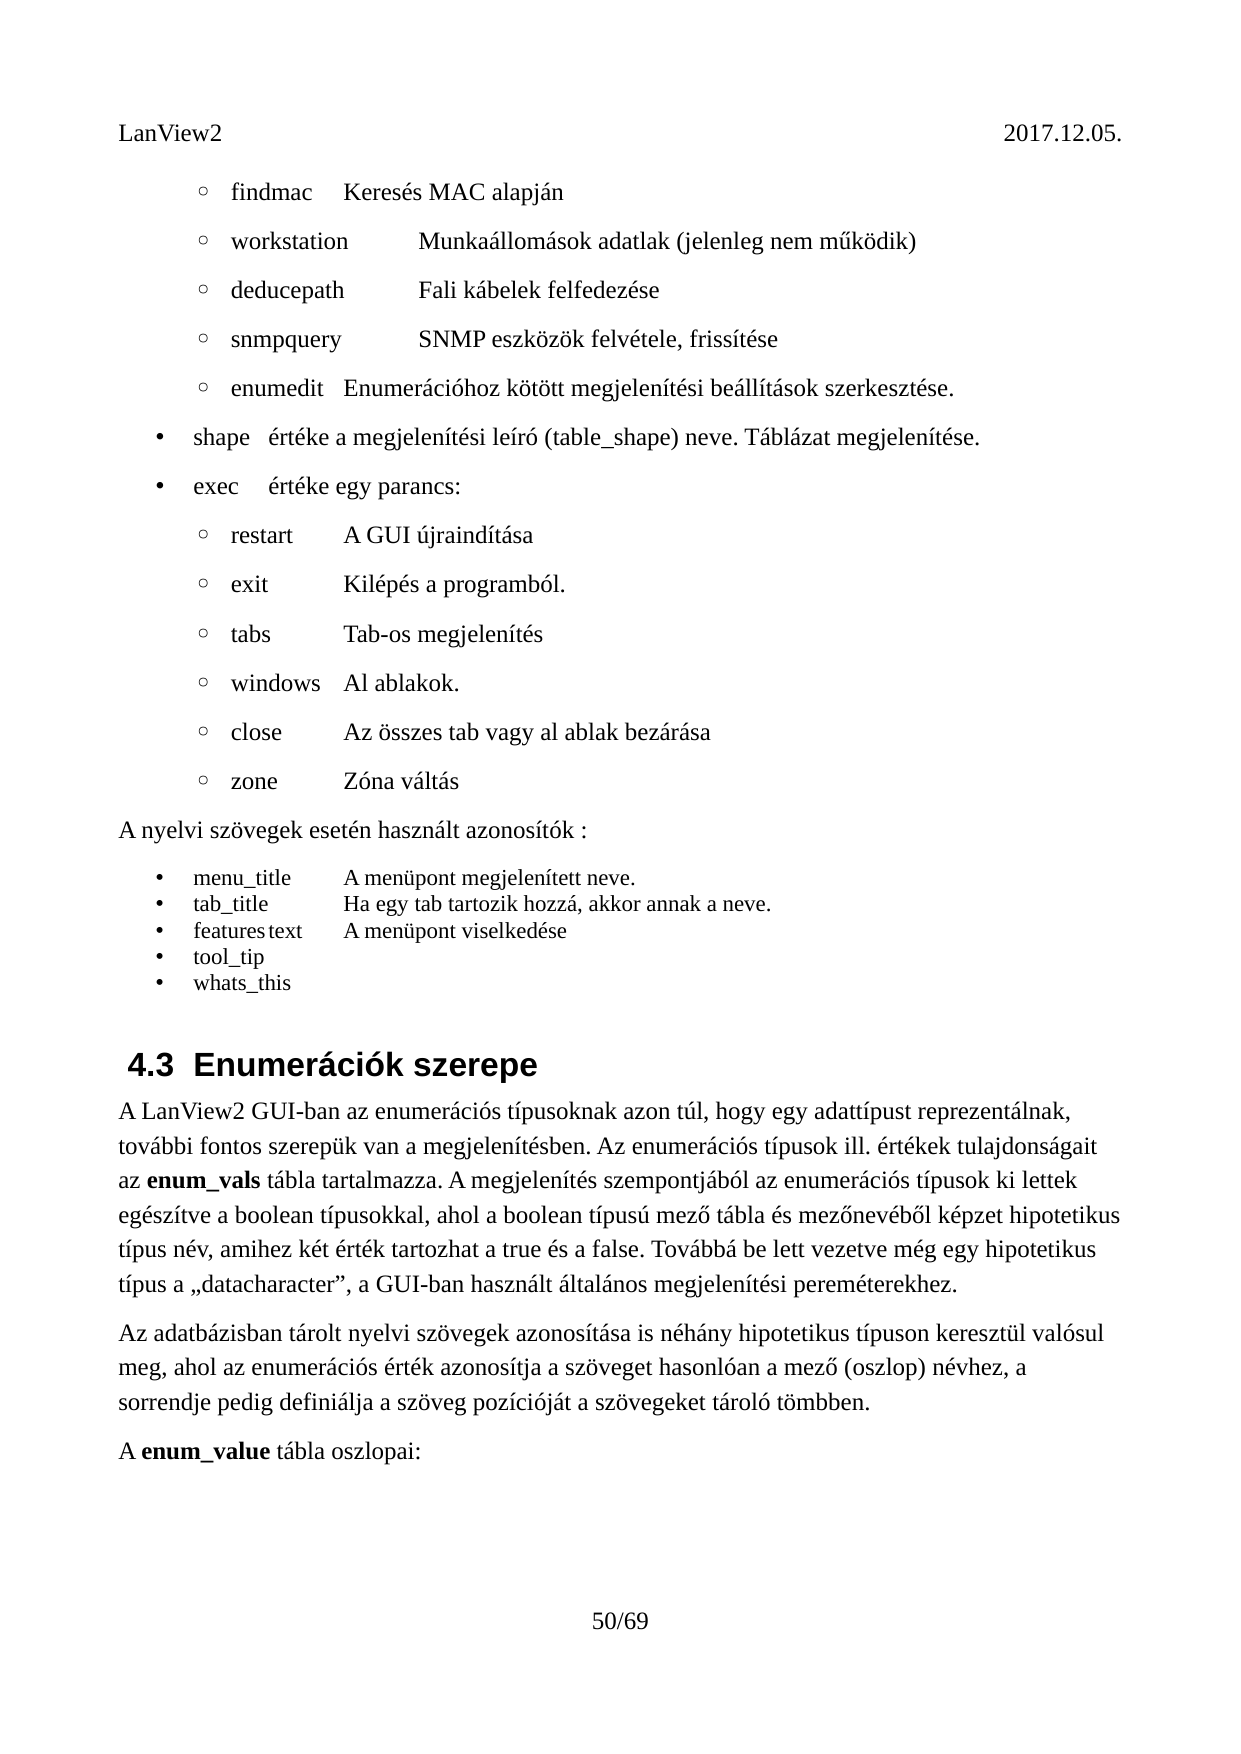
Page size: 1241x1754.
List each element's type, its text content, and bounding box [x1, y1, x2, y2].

list workstation Munkaállomások adatlak (jelenleg nem működik) [193, 226, 1122, 255]
list exit Kilépés a programból. [193, 569, 1122, 598]
subtitle Enumerációk szerepe [118, 1045, 1122, 1084]
list findmac Keresés MAC alapján [193, 177, 1122, 206]
text Az adatbázisban tárolt nyelvi szövegek azonosítása is néhány hipotetikus típuson keresztül valósul meg, ahol az enumerációs érték azonosítja a szöveget hasonlóan a mező (oszlop) névhez, a sorrendje pedig definiálja a szöveg pozícióját a szövegeket tároló tömbben. [118, 1318, 1122, 1416]
text A LanView2 GUI-ban az enumerációs típusoknak azon túl, hogy egy adattípust reprezentálnak, további fontos szerepük van a megjelenítésben. Az enumerációs típusok ill. értékek tulajdonságait az enum_vals tábla tartalmazza. A megjelenítés szempontjából az enumerációs típusok ki lettek egészítve a boolean típusokkal, ahol a boolean típusú mező tábla és mezőnevéből képzet hipotetikus típus név, amihez két érték tartozhat a true és a false. Továbbá be lett vezetve még egy hipotetikus típus a „datacharacter”, a GUI-ban használt általános megjelenítési pereméterekhez. [118, 1096, 1122, 1298]
list exec értéke egy parancs: [156, 471, 1122, 500]
list windows Al ablakok. [193, 668, 1122, 696]
list zone Zóna váltás [193, 766, 1122, 794]
list tabs Tab-os megjelenítés [193, 619, 1122, 647]
list close Az összes tab vagy al ablak bezárása [193, 717, 1122, 746]
list features text A menüpont viselkedése [156, 917, 1122, 943]
list shape értéke a megjelenítési leíró (table_shape) neve. Táblázat megjelenítése. [156, 422, 1122, 451]
list tab_title Ha egy tab tartozik hozzá, akkor annak a neve. [156, 890, 1122, 917]
text A nyelvi szövegek esetén használt azonosítók : [118, 815, 1122, 844]
list whats_this [156, 969, 1122, 996]
list snmpquery SNMP eszközök felvétele, frissítése [193, 324, 1122, 353]
list menu_title A menüpont megjelenített neve. [156, 864, 1122, 890]
text A enum_value tábla oszlopai: [118, 1436, 1122, 1465]
list restart A GUI újraindítása [193, 521, 1122, 549]
list deducepath Fali kábelek felfedezése [193, 275, 1122, 304]
list tool_tip [156, 943, 1122, 969]
list enumedit Enumerációhoz kötött megjelenítési beállítások szerkesztése. [193, 373, 1122, 402]
